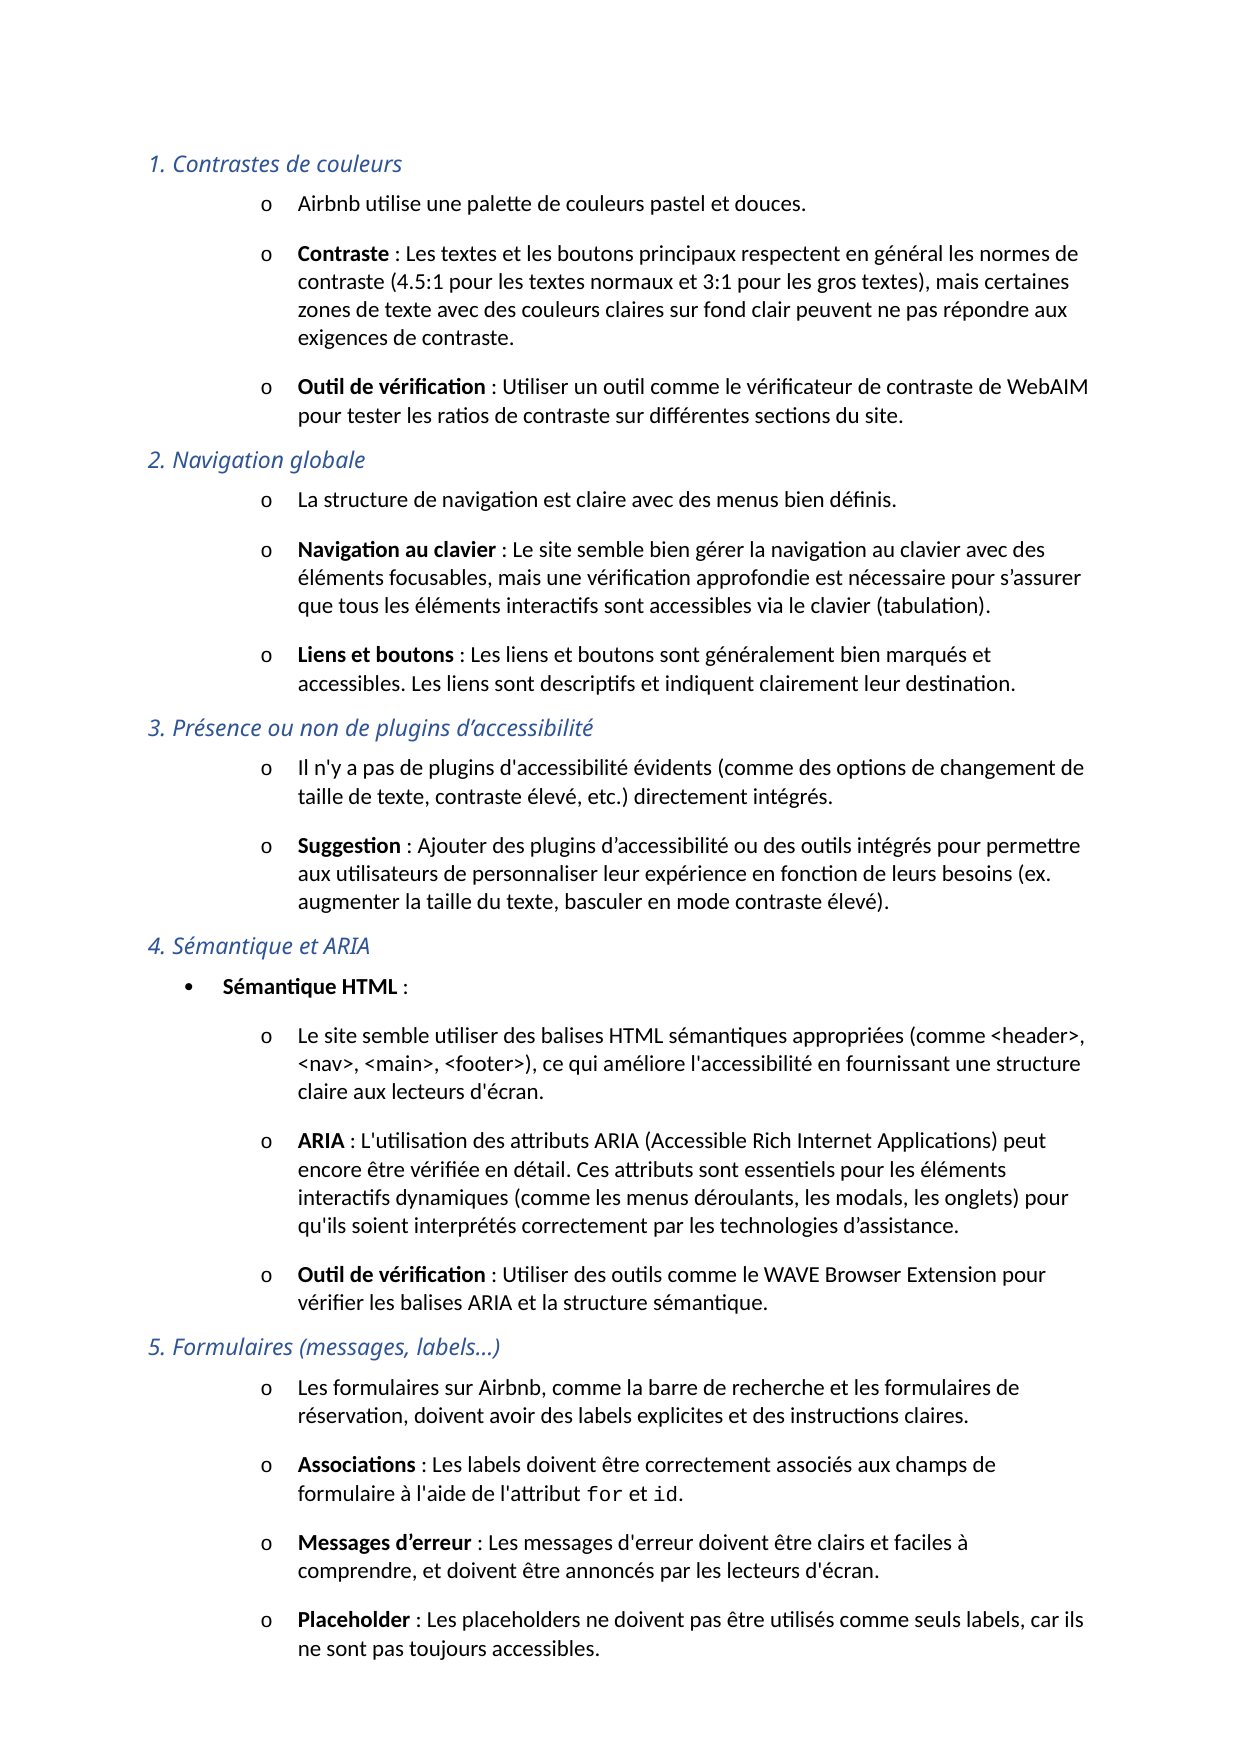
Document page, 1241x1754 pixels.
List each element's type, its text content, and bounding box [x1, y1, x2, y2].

list Contraste : Les textes et les boutons principaux respectent en général les normes de contraste (4.5:1 pour les textes normaux et 3:1 pour les gros textes), mais certaines zones de texte avec des couleurs claires sur fond clair peuvent ne pas répondre aux exigences de contraste. [260, 239, 1093, 352]
subtitle 3. Présence ou non de plugins d’accessibilité [148, 711, 1093, 743]
list La structure de navigation est claire avec des menus bien définis. [260, 486, 1093, 514]
list Outil de vérification : Utiliser des outils comme le WAVE Browser Extension pour vérifier les balises ARIA et la structure sémantique. [260, 1260, 1093, 1316]
subtitle 5. Formulaires (messages, labels…) [148, 1331, 1093, 1362]
list Navigation au clavier : Le site semble bien gérer la navigation au clavier avec des éléments focusables, mais une vérification approfondie est nécessaire pour s’assurer que tous les éléments interactifs sont accessibles via le clavier (tabulation). [260, 535, 1093, 619]
list Le site semble utiliser des balises HTML sémantiques appropriées (comme <header>, <nav>, <main>, <footer>), ce qui améliore l'accessibilité en fournissant une structure claire aux lecteurs d'écran. [260, 1021, 1093, 1105]
list Outil de vérification : Utiliser un outil comme le vérificateur de contraste de WebAIM pour tester les ratios de contraste sur différentes sections du site. [260, 372, 1093, 429]
list Associations : Les labels doivent être correctement associés aux champs de formulaire à l'aide de l'attribut for et id. [260, 1450, 1093, 1507]
subtitle 4. Sémantique et ARIA [148, 930, 1093, 961]
list Liens et boutons : Les liens et boutons sont généralement bien marqués et accessibles. Les liens sont descriptifs et indiquent clairement leur destination. [260, 640, 1093, 697]
list Airbnb utilise une palette de couleurs pastel et douces. [260, 189, 1093, 218]
list Messages d’erreur : Les messages d'erreur doivent être clairs et faciles à comprendre, et doivent être annoncés par les lecteurs d'écran. [260, 1528, 1093, 1585]
list Les formulaires sur Airbnb, comme la barre de recherche et les formulaires de réservation, doivent avoir des labels explicites et des instructions claires. [260, 1373, 1093, 1429]
list Il n'y a pas de plugins d'accessibilité évidents (comme des options de changement de taille de texte, contraste élevé, etc.) directement intégrés. [260, 753, 1093, 810]
subtitle 2. Navigation globale [148, 443, 1093, 475]
subtitle 1. Contrastes de couleurs [148, 148, 1093, 179]
list Placeholder : Les placeholders ne doivent pas être utilisés comme seuls labels, car ils ne sont pas toujours accessibles. [260, 1606, 1093, 1662]
list Sémantique HTML : [185, 972, 1093, 1000]
list Suggestion : Ajouter des plugins d’accessibilité ou des outils intégrés pour permettre aux utilisateurs de personnaliser leur expérience en fonction de leurs besoins (ex. augmenter la taille du texte, basculer en mode contraste élevé). [260, 831, 1093, 915]
list ARIA : L'utilisation des attributs ARIA (Accessible Rich Internet Applications) peut encore être vérifiée en détail. Ces attributs sont essentiels pour les éléments interactifs dynamiques (comme les menus déroulants, les modals, les onglets) pour qu'ils soient interprétés correctement par les technologies d’assistance. [260, 1126, 1093, 1239]
